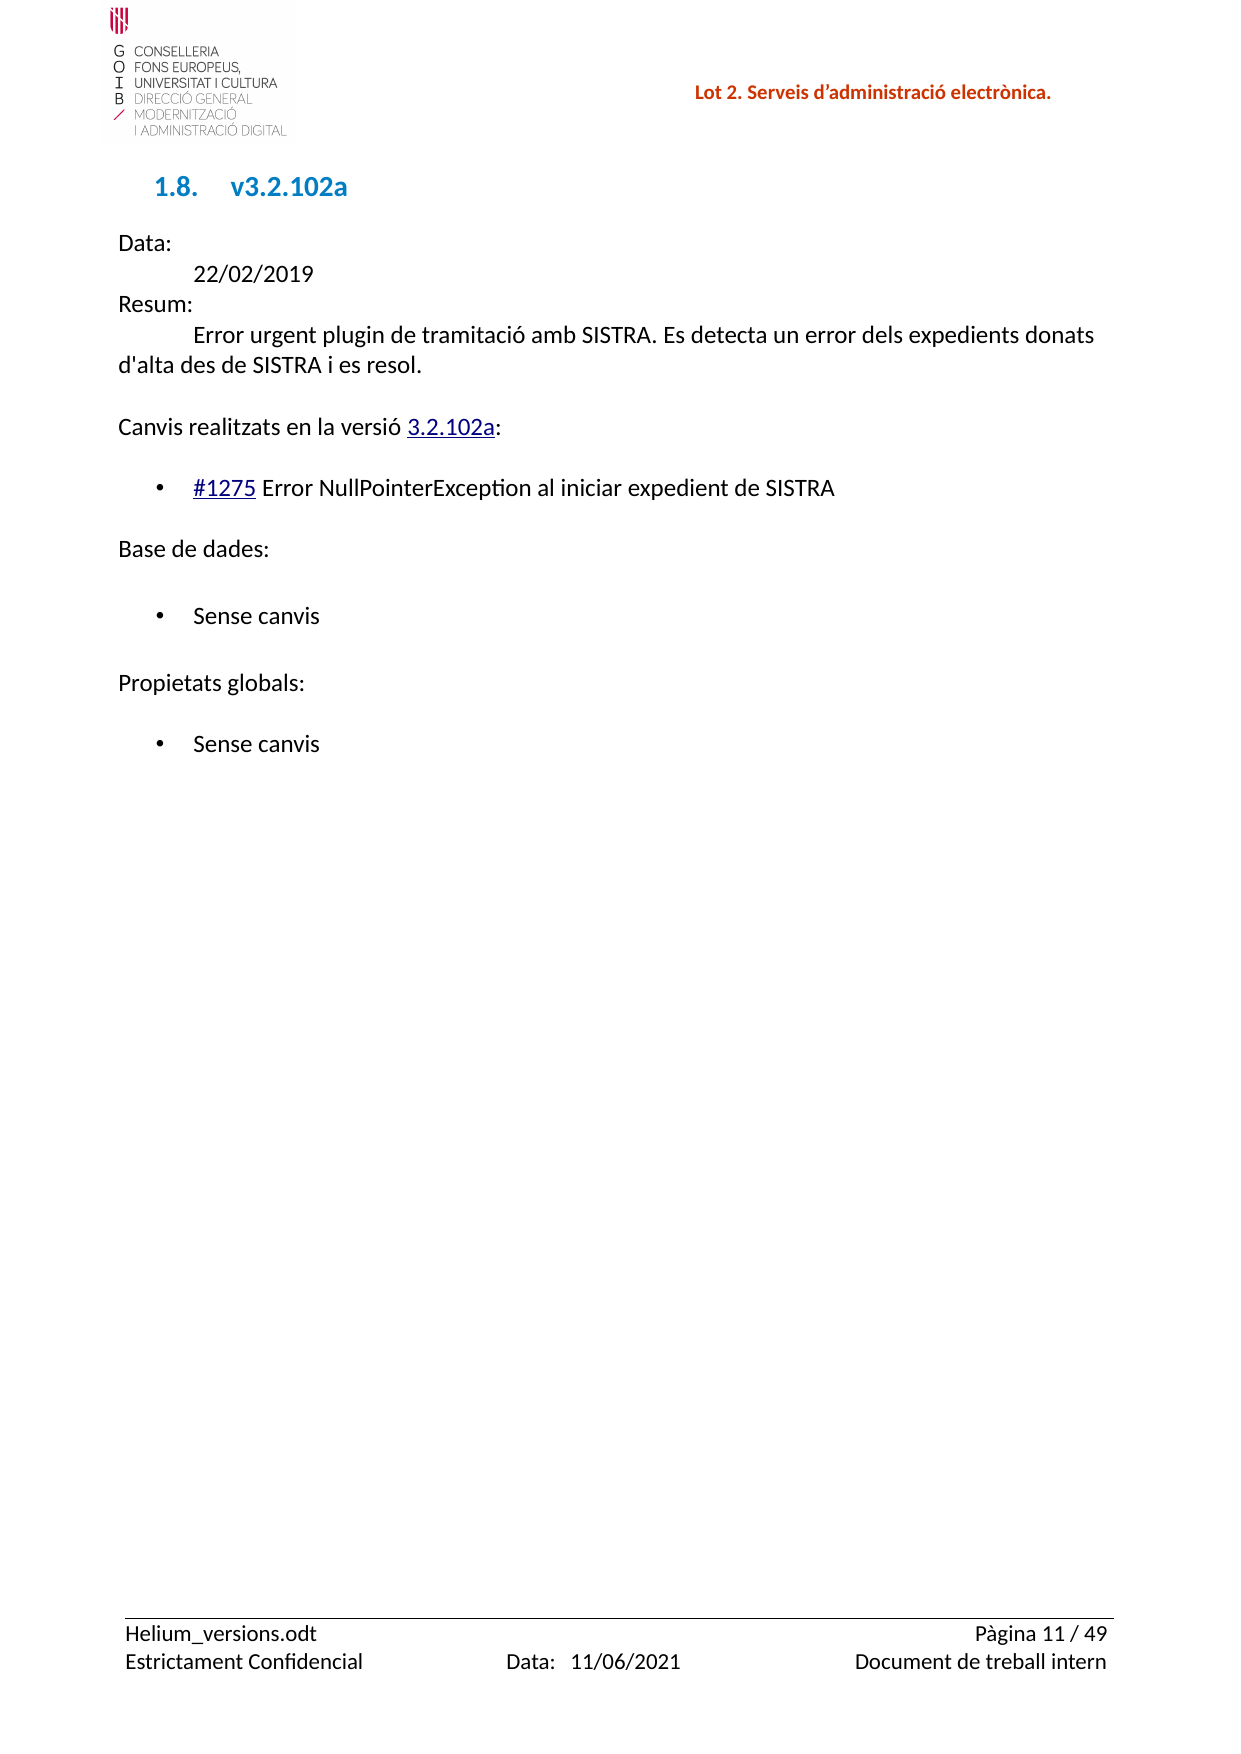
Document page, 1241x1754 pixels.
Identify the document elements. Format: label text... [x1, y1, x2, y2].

text Base de dades: [118, 533, 1122, 563]
text Error urgent plugin de tramitació amb SISTRA. Es detecta un error dels expedients donats d'alta des de SISTRA i es resol. [118, 319, 1122, 380]
list Sense canvis [156, 600, 1122, 630]
text Canvis realitzats en la versió 3.2.102a: [118, 411, 1122, 441]
text Propietats globals: [118, 667, 1122, 697]
list #1275 Error NullPointerException al iniciar expedient de SISTRA [156, 472, 1122, 502]
subtitle v3.2.102a [153, 168, 1122, 204]
list Sense canvis [156, 728, 1122, 758]
text Data: [118, 228, 1122, 258]
picture [100, 0, 297, 144]
text 22/02/2019 [118, 258, 1122, 289]
text Resum: [118, 289, 1122, 319]
